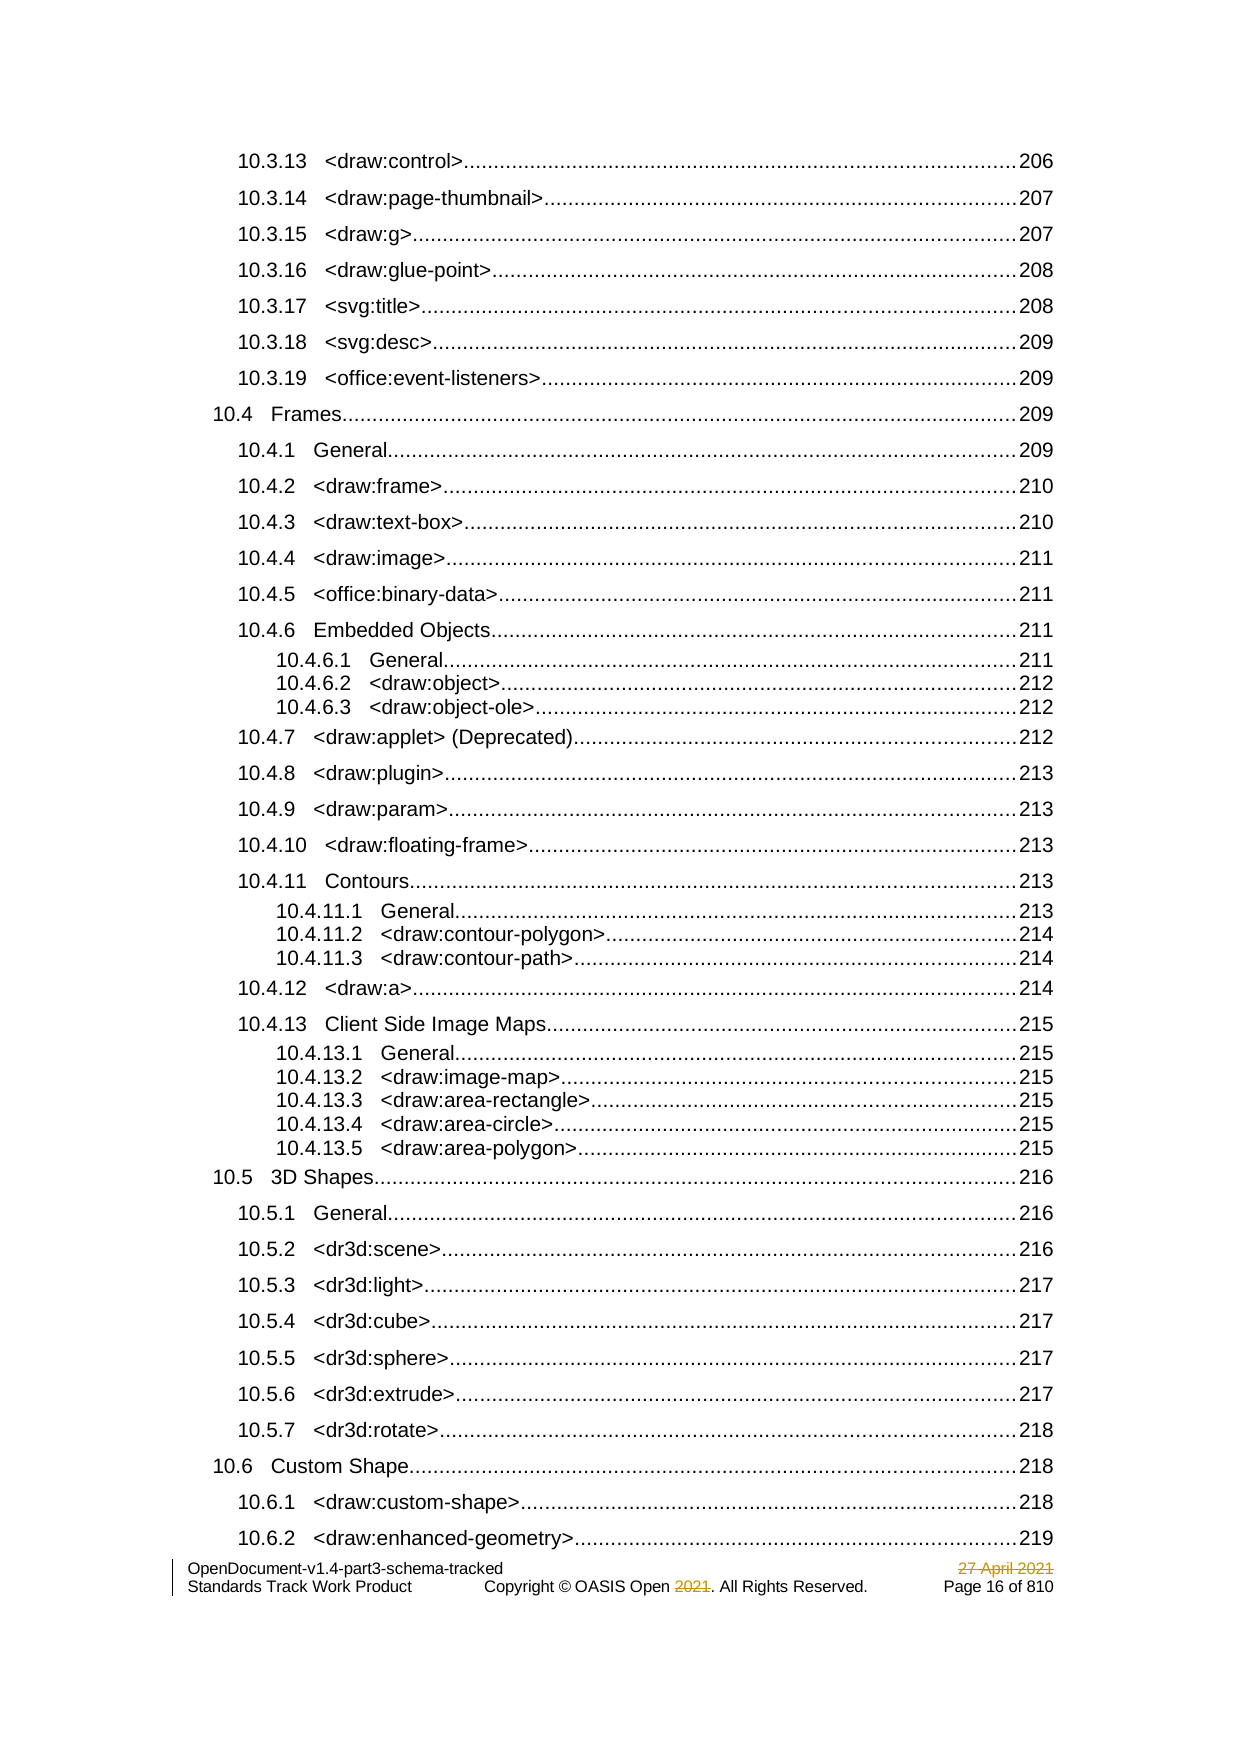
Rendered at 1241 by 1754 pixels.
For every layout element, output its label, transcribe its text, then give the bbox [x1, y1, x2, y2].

text 10.4.13.2 <draw:image-map> 215 [276, 1065, 1053, 1089]
text 10.5.7 <dr3d:rotate> 218 [237, 1418, 1053, 1442]
text 10.6.1 <draw:custom-shape> 218 [237, 1490, 1053, 1514]
text 10.6.2 <draw:enhanced-geometry> 219 [237, 1526, 1053, 1550]
text 10.6 Custom Shape 218 [212, 1454, 1053, 1478]
text 10.4.6.2 <draw:object> 212 [276, 672, 1053, 695]
text 10.5.2 <dr3d:scene> 216 [237, 1238, 1053, 1261]
text 10.4.3 <draw:text-box> 210 [237, 510, 1053, 534]
text 10.3.15 <draw:g> 207 [237, 222, 1053, 246]
text 10.4.11 Contours 213 [237, 869, 1053, 893]
text 10.4.9 <draw:param> 213 [237, 797, 1053, 821]
text 10.4.11.2 <draw:contour-polygon> 214 [276, 923, 1053, 946]
text 10.3.17 <svg:title> 208 [237, 294, 1053, 318]
text 10.4.13.3 <draw:area-rectangle> 215 [276, 1089, 1053, 1112]
text 10.3.13 <draw:control> 206 [237, 150, 1053, 173]
text 10.4.8 <draw:plugin> 213 [237, 761, 1053, 785]
text 10.4.13.4 <draw:area-circle> 215 [276, 1112, 1053, 1136]
text 10.5.4 <dr3d:cube> 217 [237, 1310, 1053, 1333]
text 10.4.5 <office:binary-data> 211 [237, 582, 1053, 606]
text 10.4.11.3 <draw:contour-path> 214 [276, 946, 1053, 970]
text 10.4.13.5 <draw:area-polygon> 215 [276, 1136, 1053, 1159]
text 10.3.14 <draw:page-thumbnail> 207 [237, 186, 1053, 209]
text 10.5.6 <dr3d:extrude> 217 [237, 1382, 1053, 1406]
text 10.4.2 <draw:frame> 210 [237, 474, 1053, 498]
text 10.4.13.1 General 215 [276, 1042, 1053, 1065]
text 10.4.1 General 209 [237, 438, 1053, 462]
text 10.3.16 <draw:glue-point> 208 [237, 258, 1053, 282]
text 10.5.5 <dr3d:sphere> 217 [237, 1346, 1053, 1369]
text 10.4.11.1 General 213 [276, 899, 1053, 923]
text 10.5.3 <dr3d:light> 217 [237, 1274, 1053, 1297]
text 10.4.6 Embedded Objects 211 [237, 618, 1053, 642]
text 10.4.13 Client Side Image Maps 215 [237, 1012, 1053, 1036]
text 10.4.10 <draw:floating-frame> 213 [237, 833, 1053, 857]
text 10.5.1 General 216 [237, 1202, 1053, 1225]
text 10.4.4 <draw:image> 211 [237, 546, 1053, 570]
text 10.5 3D Shapes 216 [212, 1166, 1053, 1189]
text 10.4 Frames 209 [212, 402, 1053, 426]
text 10.4.6.1 General 211 [276, 648, 1053, 672]
text 10.3.18 <svg:desc> 209 [237, 330, 1053, 354]
text 10.3.19 <office:event-listeners> 209 [237, 366, 1053, 390]
text 10.4.12 <draw:a> 214 [237, 976, 1053, 999]
text 10.4.6.3 <draw:object-ole> 212 [276, 695, 1053, 719]
text 10.4.7 <draw:applet> (Deprecated) 212 [237, 725, 1053, 749]
